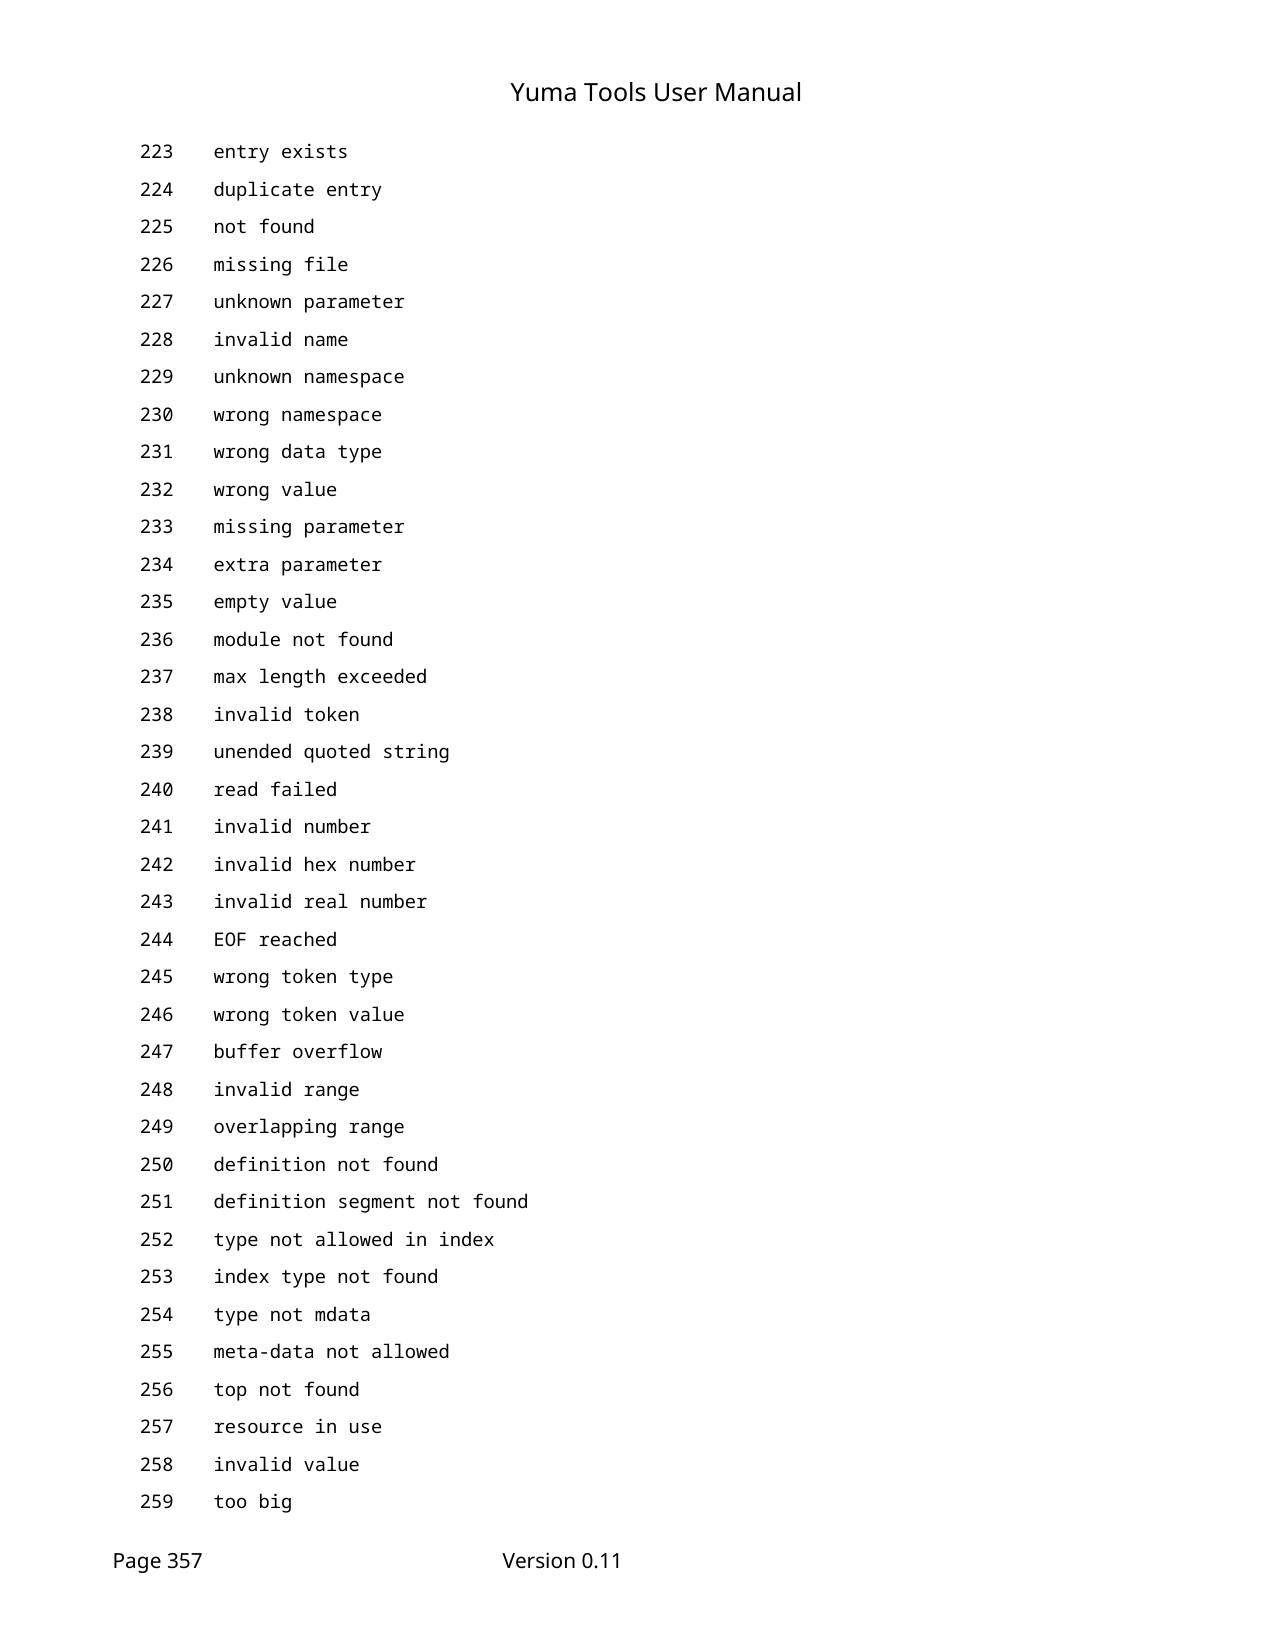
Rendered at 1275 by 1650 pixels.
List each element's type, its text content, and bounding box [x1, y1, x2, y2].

text 224 duplicate entry [139, 176, 1200, 202]
text 238 invalid token [139, 701, 1200, 727]
text 245 wrong token type [139, 963, 1200, 989]
text 249 overlapping range [139, 1113, 1200, 1139]
text 252 type not allowed in index [139, 1226, 1200, 1252]
text 229 unknown namespace [139, 363, 1200, 389]
text 236 module not found [139, 626, 1200, 652]
text 244 EOF reached [139, 926, 1200, 952]
text 231 wrong data type [139, 438, 1200, 464]
text 247 buffer overflow [139, 1038, 1200, 1064]
text 235 empty value [139, 588, 1200, 614]
text 242 invalid hex number [139, 851, 1200, 877]
text 237 max length exceeded [139, 663, 1200, 689]
text 233 missing parameter [139, 513, 1200, 539]
text 246 wrong token value [139, 1001, 1200, 1027]
text 227 unknown parameter [139, 288, 1200, 314]
text 243 invalid real number [139, 888, 1200, 914]
text 225 not found [139, 213, 1200, 239]
text 223 entry exists [139, 138, 1200, 164]
text 253 index type not found [139, 1263, 1200, 1289]
text 251 definition segment not found [139, 1188, 1200, 1214]
text 239 unended quoted string [139, 738, 1200, 764]
text 257 resource in use [139, 1413, 1200, 1439]
text 226 missing file [139, 251, 1200, 277]
text 232 wrong value [139, 476, 1200, 502]
text 230 wrong namespace [139, 401, 1200, 427]
text 258 invalid value [139, 1451, 1200, 1477]
text 259 too big [139, 1488, 1200, 1514]
text 254 type not mdata [139, 1301, 1200, 1327]
text 256 top not found [139, 1376, 1200, 1402]
text 240 read failed [139, 776, 1200, 802]
text 228 invalid name [139, 326, 1200, 352]
text 241 invalid number [139, 813, 1200, 839]
text 234 extra parameter [139, 551, 1200, 577]
text 248 invalid range [139, 1076, 1200, 1102]
text 250 definition not found [139, 1151, 1200, 1177]
text 255 meta-data not allowed [139, 1338, 1200, 1364]
